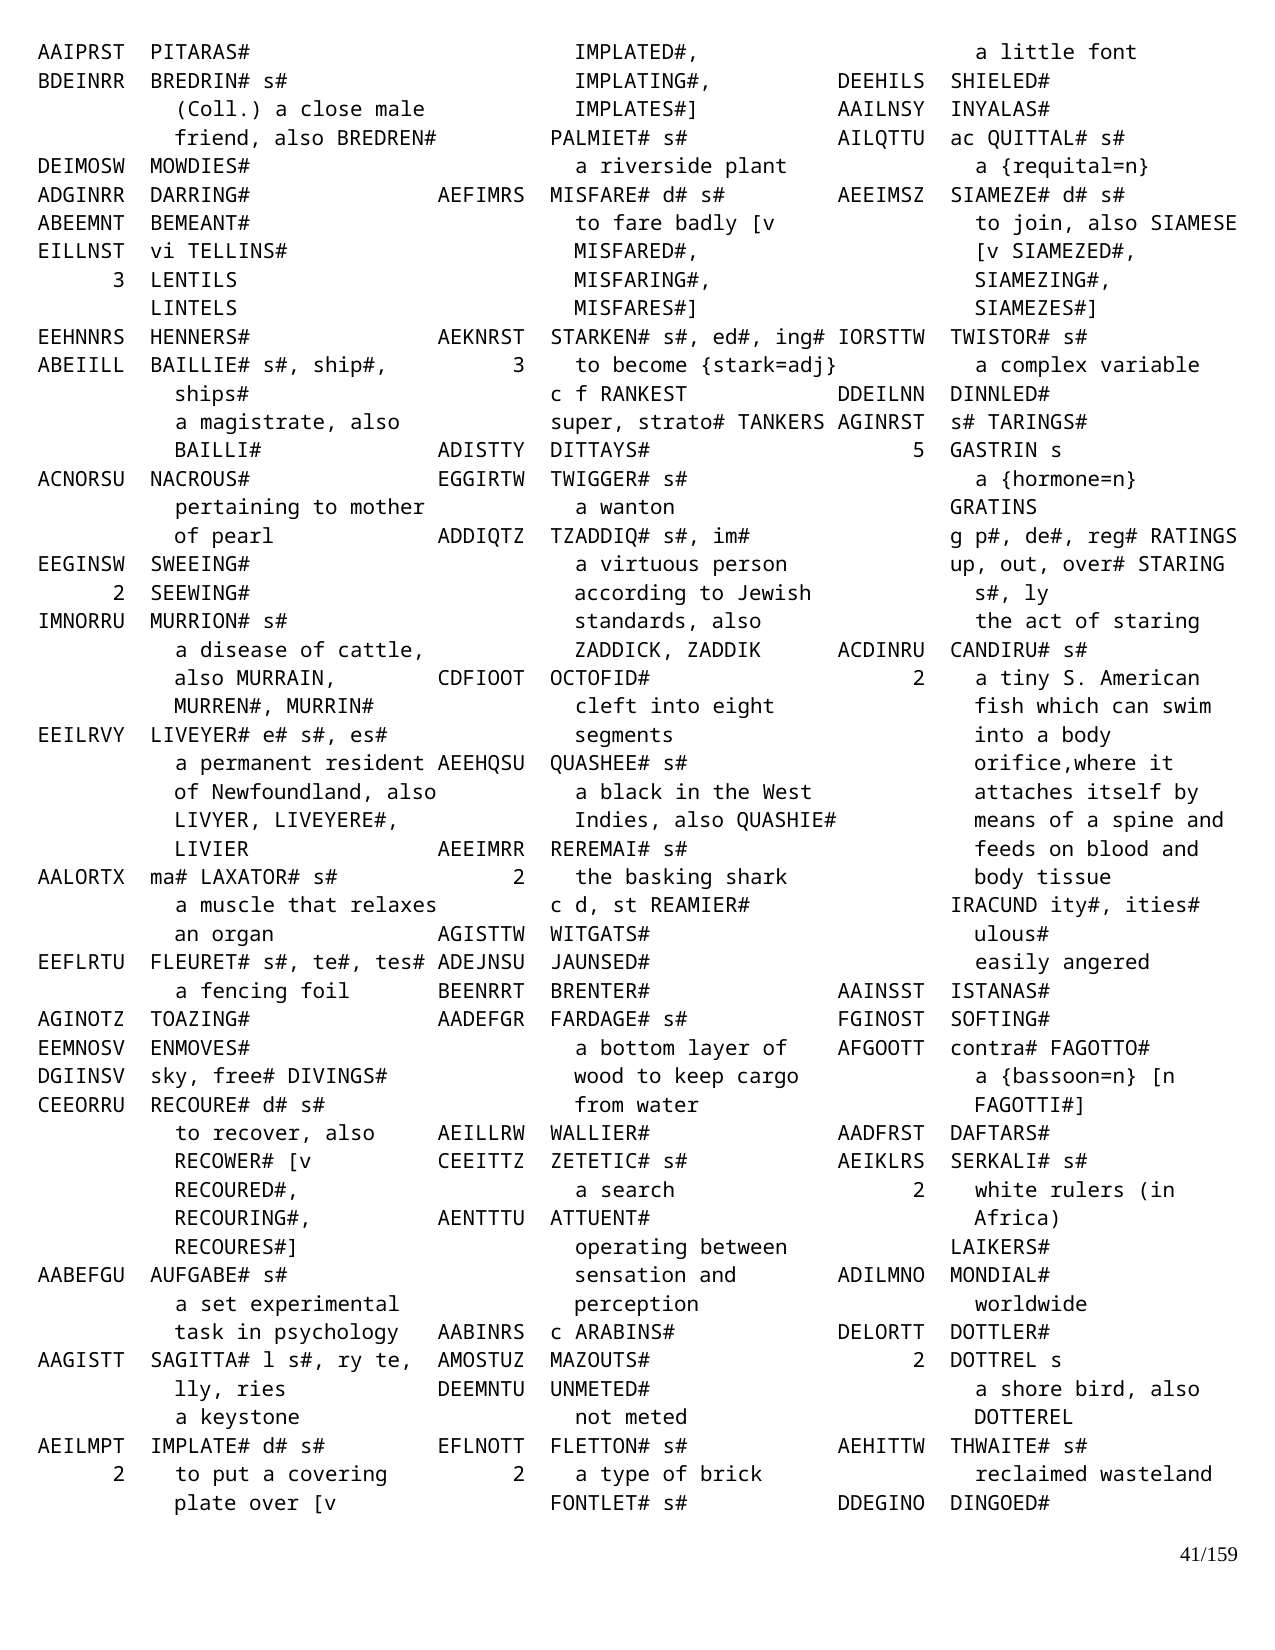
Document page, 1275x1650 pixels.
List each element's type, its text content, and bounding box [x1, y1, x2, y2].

text AGINRST s# TARINGS# [837, 407, 1237, 436]
text AABEFGU AUFGABE# s# [37, 1260, 437, 1289]
text AMOSTUZ MAZOUTS# [437, 1346, 837, 1374]
text a {hormone=n} [837, 464, 1237, 492]
text AFGOOTT contra# FAGOTTO# [837, 1033, 1237, 1061]
text 2 SEEWING# [37, 578, 437, 606]
text EFLNOTT FLETTON# s# [437, 1431, 837, 1459]
text BEENRRT BRENTER# [437, 976, 837, 1004]
text CDFIOOT OCTOFID# [437, 663, 837, 692]
text ADILMNO MONDIAL# [837, 1260, 1237, 1289]
text a muscle that relaxes an organ [37, 891, 437, 947]
text a little font [837, 37, 1237, 66]
text ADDIQTZ TZADDIQ# s#, im# [437, 521, 837, 549]
text GRATINS [837, 492, 1237, 521]
text to recover, also RECOWER# [v RECOURED#, RECOURING#, RECOURES#] [37, 1118, 437, 1260]
text a riverside plant [437, 151, 837, 180]
text IORSTTW TWISTOR# s# [837, 322, 1237, 350]
text a black in the West Indies, also QUASHIE# [437, 777, 837, 834]
text FONTLET# s# [437, 1488, 837, 1516]
text a keystone [37, 1402, 437, 1431]
text ADEJNSU JAUNSED# [437, 947, 837, 976]
text the act of staring [837, 606, 1237, 635]
text reclaimed wasteland [837, 1459, 1237, 1488]
text a virtuous person according to Jewish standards, also ZADDICK, ZADDIK [437, 549, 837, 663]
text ACNORSU NACROUS# [37, 464, 437, 492]
text AEILLRW WALLIER# [437, 1118, 837, 1147]
text AADFRST DAFTARS# [837, 1118, 1237, 1147]
text AADEFGR FARDAGE# s# [437, 1004, 837, 1033]
text a fencing foil [37, 976, 437, 1004]
text DELORTT DOTTLER# [837, 1317, 1237, 1346]
text 5 GASTRIN s [837, 436, 1237, 464]
text DEIMOSW MOWDIES# [37, 151, 437, 180]
text DGIINSV sky, free# DIVINGS# [37, 1061, 437, 1090]
text AAGISTT SAGITTA# l s#, ry te, lly, ries [37, 1346, 437, 1402]
text AEEIMRR REREMAI# s# [437, 834, 837, 862]
text ADGINRR DARRING# [37, 180, 437, 208]
text to fare badly [v MISFARED#, MISFARING#, MISFARES#] [437, 208, 837, 322]
text LAIKERS# [837, 1232, 1237, 1260]
text DDEGINO DINGOED# [837, 1488, 1237, 1516]
text DDEILNN DINNLED# [837, 379, 1237, 407]
text AEKNRST STARKEN# s#, ed#, ing# [437, 322, 837, 350]
text BDEINRR BREDRIN# s# [37, 66, 437, 94]
text EEFLRTU FLEURET# s#, te#, tes# [37, 947, 437, 976]
text EEILRVY LIVEYER# e# s#, es# [37, 720, 437, 748]
text g p#, de#, reg# RATINGS [837, 521, 1237, 549]
text AEIKLRS SERKALI# s# [837, 1147, 1237, 1175]
text c d, st REAMIER# [437, 891, 837, 919]
text to join, also SIAMESE [v SIAMEZED#, SIAMEZING#, SIAMEZES#] [837, 208, 1237, 322]
text super, strato# TANKERS [437, 407, 837, 436]
text easily angered [837, 947, 1237, 976]
text EEMNOSV ENMOVES# [37, 1033, 437, 1061]
text CEEITTZ ZETETIC# s# [437, 1147, 837, 1175]
text IMPLATED#, IMPLATING#, IMPLATES#] [437, 37, 837, 123]
text a permanent resident of Newfoundland, also LIVYER, LIVEYERE#, LIVIER [37, 748, 437, 862]
text AAILNSY INYALAS# [837, 94, 1237, 123]
text AEILMPT IMPLATE# d# s# [37, 1431, 437, 1459]
text AENTTTU ATTUENT# [437, 1203, 837, 1232]
text a shore bird, also DOTTEREL [837, 1374, 1237, 1431]
text 3 LENTILS [37, 265, 437, 293]
text AGISTTW WITGATS# [437, 919, 837, 947]
text AEEHQSU QUASHEE# s# [437, 748, 837, 777]
text up, out, over# STARING s#, ly [837, 549, 1237, 606]
text pertaining to mother of pearl [37, 492, 437, 549]
text 2 white rulers (in Africa) [837, 1175, 1237, 1232]
text FGINOST SOFTING# [837, 1004, 1237, 1033]
text AEFIMRS MISFARE# d# s# [437, 180, 837, 208]
text ADISTTY DITTAYS# [437, 436, 837, 464]
text DEEMNTU UNMETED# [437, 1374, 837, 1402]
text not meted [437, 1402, 837, 1431]
text IRACUND ity#, ities# ulous# [837, 891, 1237, 947]
text EGGIRTW TWIGGER# s# [437, 464, 837, 492]
text IMNORRU MURRION# s# [37, 606, 437, 635]
text DEEHILS SHIELED# [837, 66, 1237, 94]
text operating between sensation and perception [437, 1232, 837, 1317]
text EILLNST vi TELLINS# [37, 237, 437, 265]
text a wanton [437, 492, 837, 521]
text (Coll.) a close male friend, also BREDREN# [37, 94, 437, 151]
text AAINSST ISTANAS# [837, 976, 1237, 1004]
text AEEIMSZ SIAMEZE# d# s# [837, 180, 1237, 208]
text cleft into eight segments [437, 692, 837, 748]
text a bottom layer of wood to keep cargo from water [437, 1033, 837, 1118]
text a set experimental task in psychology [37, 1289, 437, 1346]
text AAIPRST PITARAS# [37, 37, 437, 66]
text EEHNNRS HENNERS# [37, 322, 437, 350]
text c f RANKEST [437, 379, 837, 407]
text a {bassoon=n} [n FAGOTTI#] [837, 1061, 1237, 1118]
text AGINOTZ TOAZING# [37, 1004, 437, 1033]
text LINTELS [37, 293, 437, 322]
text AEHITTW THWAITE# s# [837, 1431, 1237, 1459]
text a magistrate, also BAILLI# [37, 407, 437, 464]
text a complex variable [837, 350, 1237, 379]
text CEEORRU RECOURE# d# s# [37, 1090, 437, 1118]
text worldwide [837, 1289, 1237, 1317]
text 2 to put a covering plate over [v [37, 1459, 437, 1516]
text a {requital=n} [837, 151, 1237, 180]
text 3 to become {stark=adj} [437, 350, 837, 379]
text AABINRS c ARABINS# [437, 1317, 837, 1346]
text AILQTTU ac QUITTAL# s# [837, 123, 1237, 151]
text 2 DOTTREL s [837, 1346, 1237, 1374]
text ABEEMNT BEMEANT# [37, 208, 437, 237]
text 2 a tiny S. American fish which can swim into a body orifice,where it attaches itself by means of a spine and feeds on blood and body tissue [837, 663, 1237, 891]
text ACDINRU CANDIRU# s# [837, 635, 1237, 663]
text 2 the basking shark [437, 862, 837, 891]
text a search [437, 1175, 837, 1203]
text EEGINSW SWEEING# [37, 549, 437, 578]
text AALORTX ma# LAXATOR# s# [37, 862, 437, 891]
text a disease of cattle, also MURRAIN, MURREN#, MURRIN# [37, 635, 437, 720]
text 2 a type of brick [437, 1459, 837, 1488]
text PALMIET# s# [437, 123, 837, 151]
text ABEIILL BAILLIE# s#, ship#, ships# [37, 350, 437, 407]
